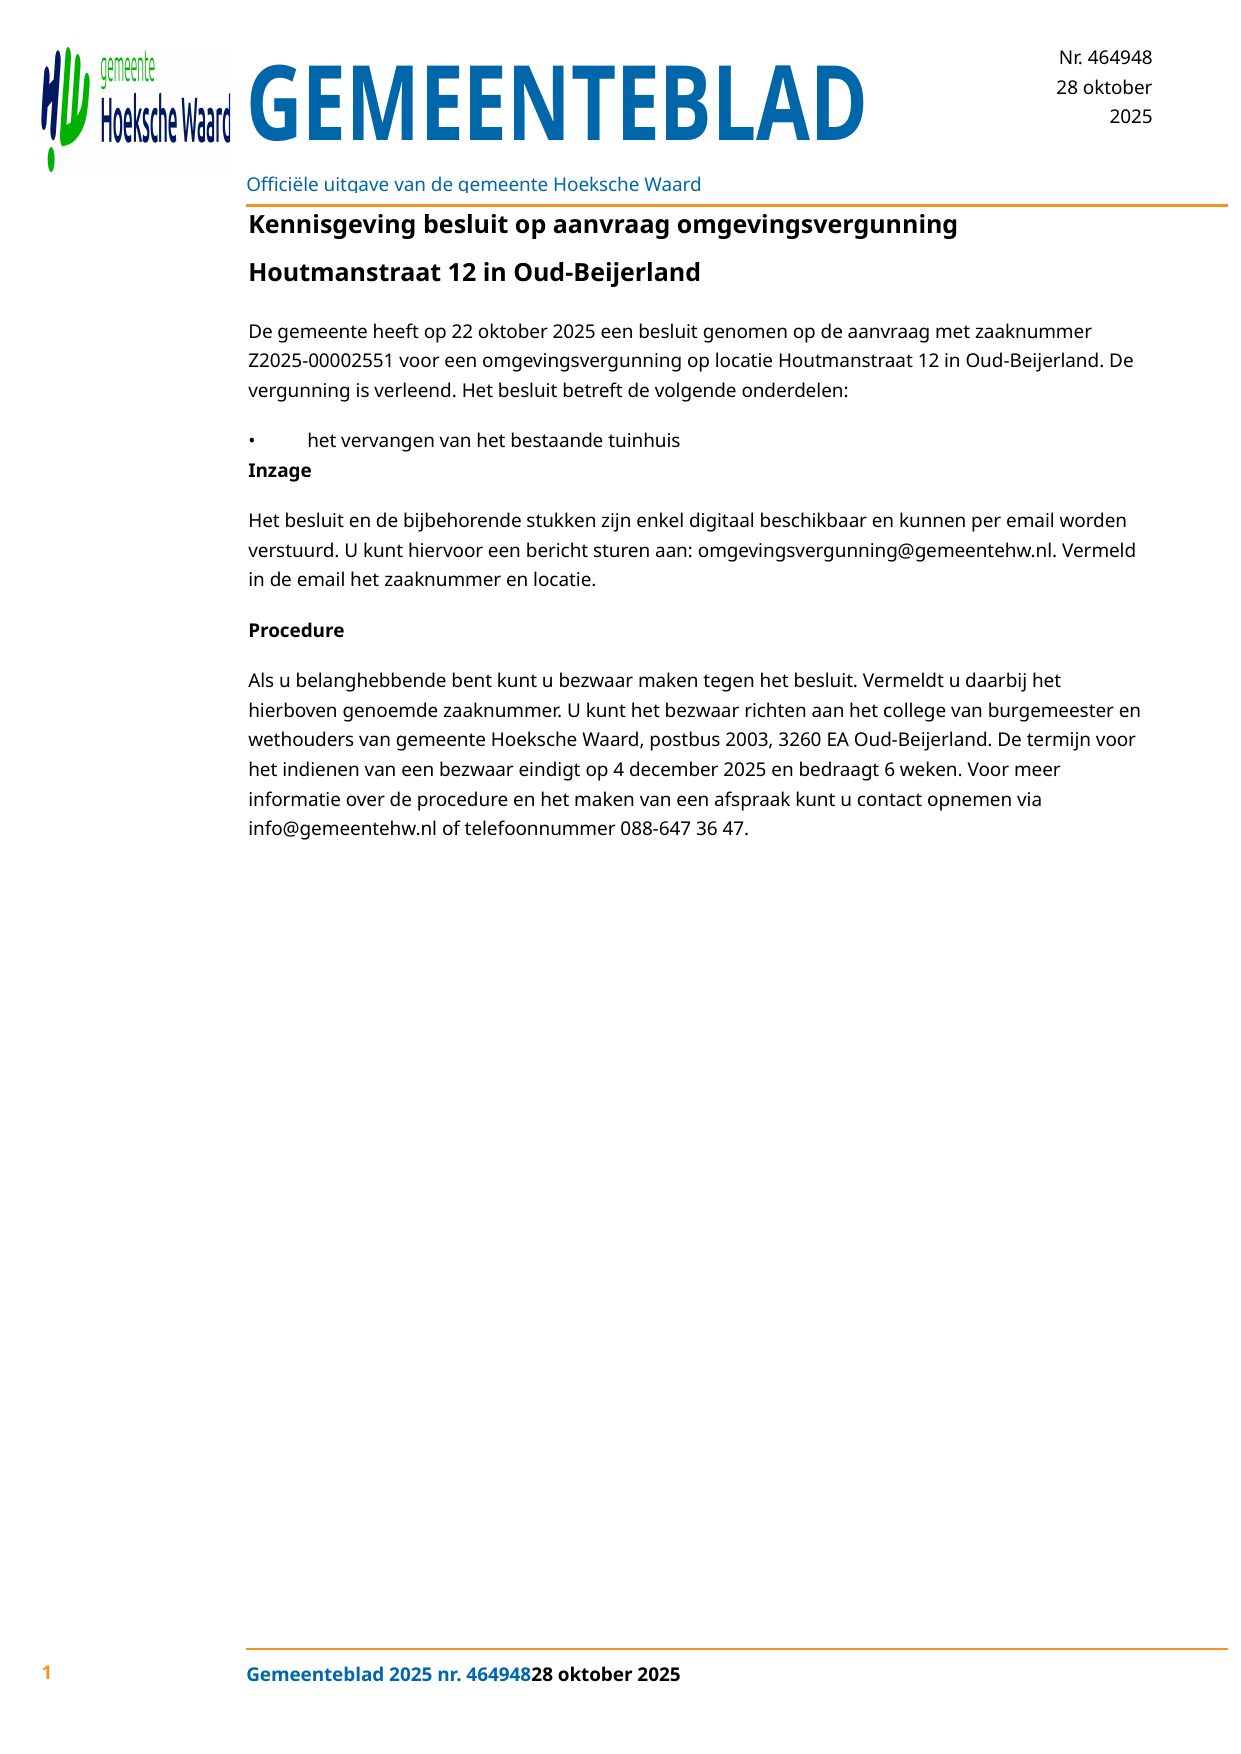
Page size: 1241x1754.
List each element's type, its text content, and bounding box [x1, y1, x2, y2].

text Inzage [248, 457, 1152, 483]
list het vervangen van het bestaande tuinhuis [248, 427, 1152, 453]
text Procedure [248, 617, 1152, 643]
text Kennisgeving besluit op aanvraag omgevingsvergunning Houtmanstraat 12 in Oud-Beijerland [248, 207, 1152, 288]
text Het besluit en de bijbehorende stukken zijn enkel digitaal beschikbaar en kunnen per email worden verstuurd. U kunt hiervoor een bericht sturen aan: omgevingsvergunning@gemeentehw.nl. Vermeld in de email het zaaknummer en locatie. [248, 507, 1152, 592]
text De gemeente heeft op 22 oktober 2025 een besluit genomen op de aanvraag met zaaknummer Z2025-00002551 voor een omgevingsvergunning op locatie Houtmanstraat 12 in Oud-Beijerland. De vergunning is verleend. Het besluit betreft de volgende onderdelen: [248, 318, 1152, 403]
picture [41, 47, 231, 172]
text Als u belanghebbende bent kunt u bezwaar maken tegen het besluit. Vermeldt u daarbij het hierboven genoemde zaaknummer. U kunt het bezwaar richten aan het college van burgemeester en wethouders van gemeente Hoeksche Waard, postbus 2003, 3260 EA Oud-Beijerland. De termijn voor het indienen van een bezwaar eindigt op 4 december 2025 en bedraagt 6 weken. Voor meer informatie over de procedure en het maken van een afspraak kunt u contact opnemen via info@gemeentehw.nl of telefoonnummer 088-647 36 47. [248, 667, 1152, 841]
